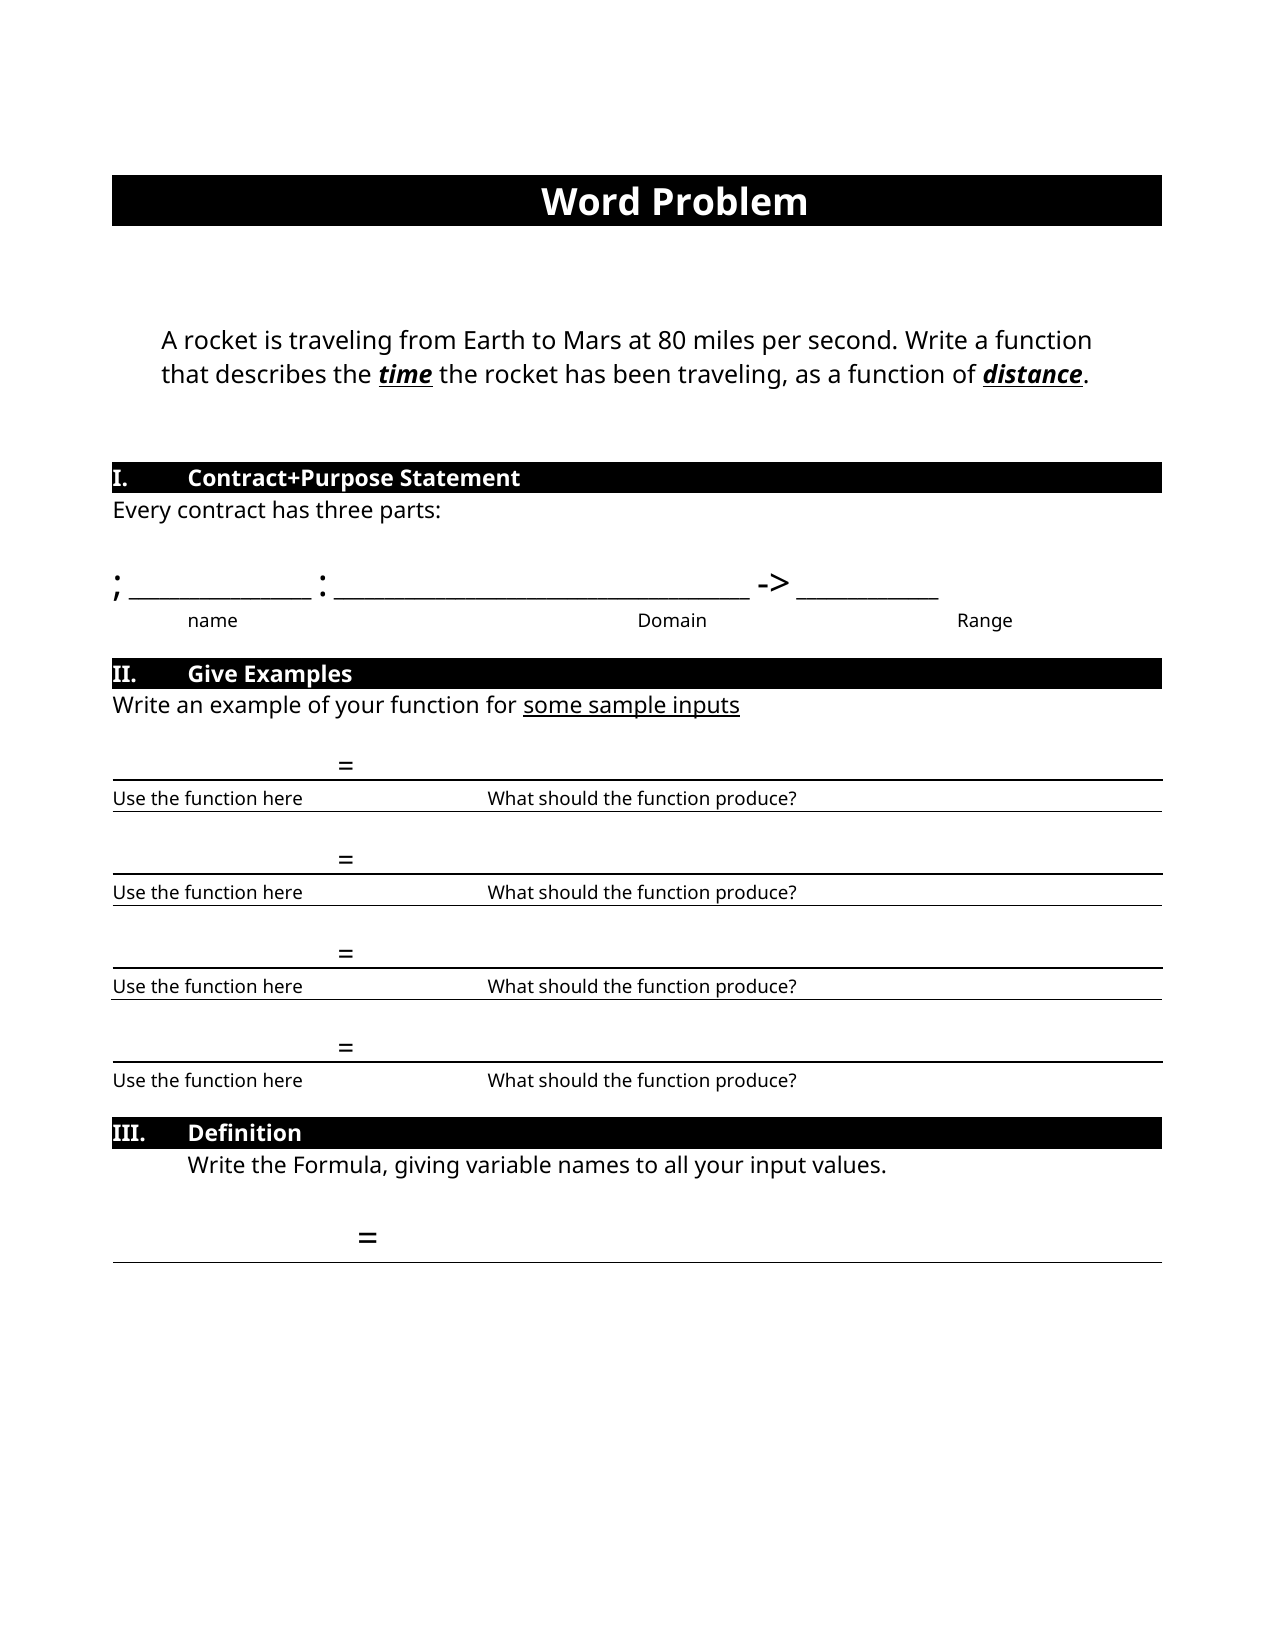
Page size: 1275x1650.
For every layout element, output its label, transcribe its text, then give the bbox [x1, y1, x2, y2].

text = [112, 1211, 1162, 1262]
text Use the function here What should the function produce? [112, 973, 1162, 998]
text = [112, 933, 1162, 967]
text Write an example of your function for some sample inputs [112, 689, 1162, 720]
text Use the function here What should the function produce? [112, 879, 1162, 905]
text [112, 968, 1162, 973]
text = [112, 1027, 1162, 1061]
text Every contract has three parts: [112, 493, 1162, 525]
text Use the function here What should the function produce? [112, 785, 1162, 811]
text A rocket is traveling from Earth to Mars at 80 miles per second. Write a function that describes the time the rocket has been traveling, as a function of distance. [161, 323, 1127, 391]
subtitle Contract+Purpose Statement [112, 462, 1162, 493]
subtitle Definition [112, 1117, 1162, 1149]
text name Domain Range [112, 607, 1162, 633]
list Write the Formula, giving variable names to all your input values. [150, 1149, 1162, 1180]
text = [112, 839, 1162, 873]
subtitle Give Examples [112, 658, 1162, 689]
text [112, 780, 1162, 785]
text [112, 1062, 1162, 1067]
text ; __________________ : _________________________________________ -> ______________ [112, 556, 1162, 607]
subtitle Word Problem [112, 175, 1162, 226]
text Use the function here What should the function produce? [112, 1067, 1162, 1092]
text [112, 874, 1162, 879]
text = [112, 746, 1162, 779]
